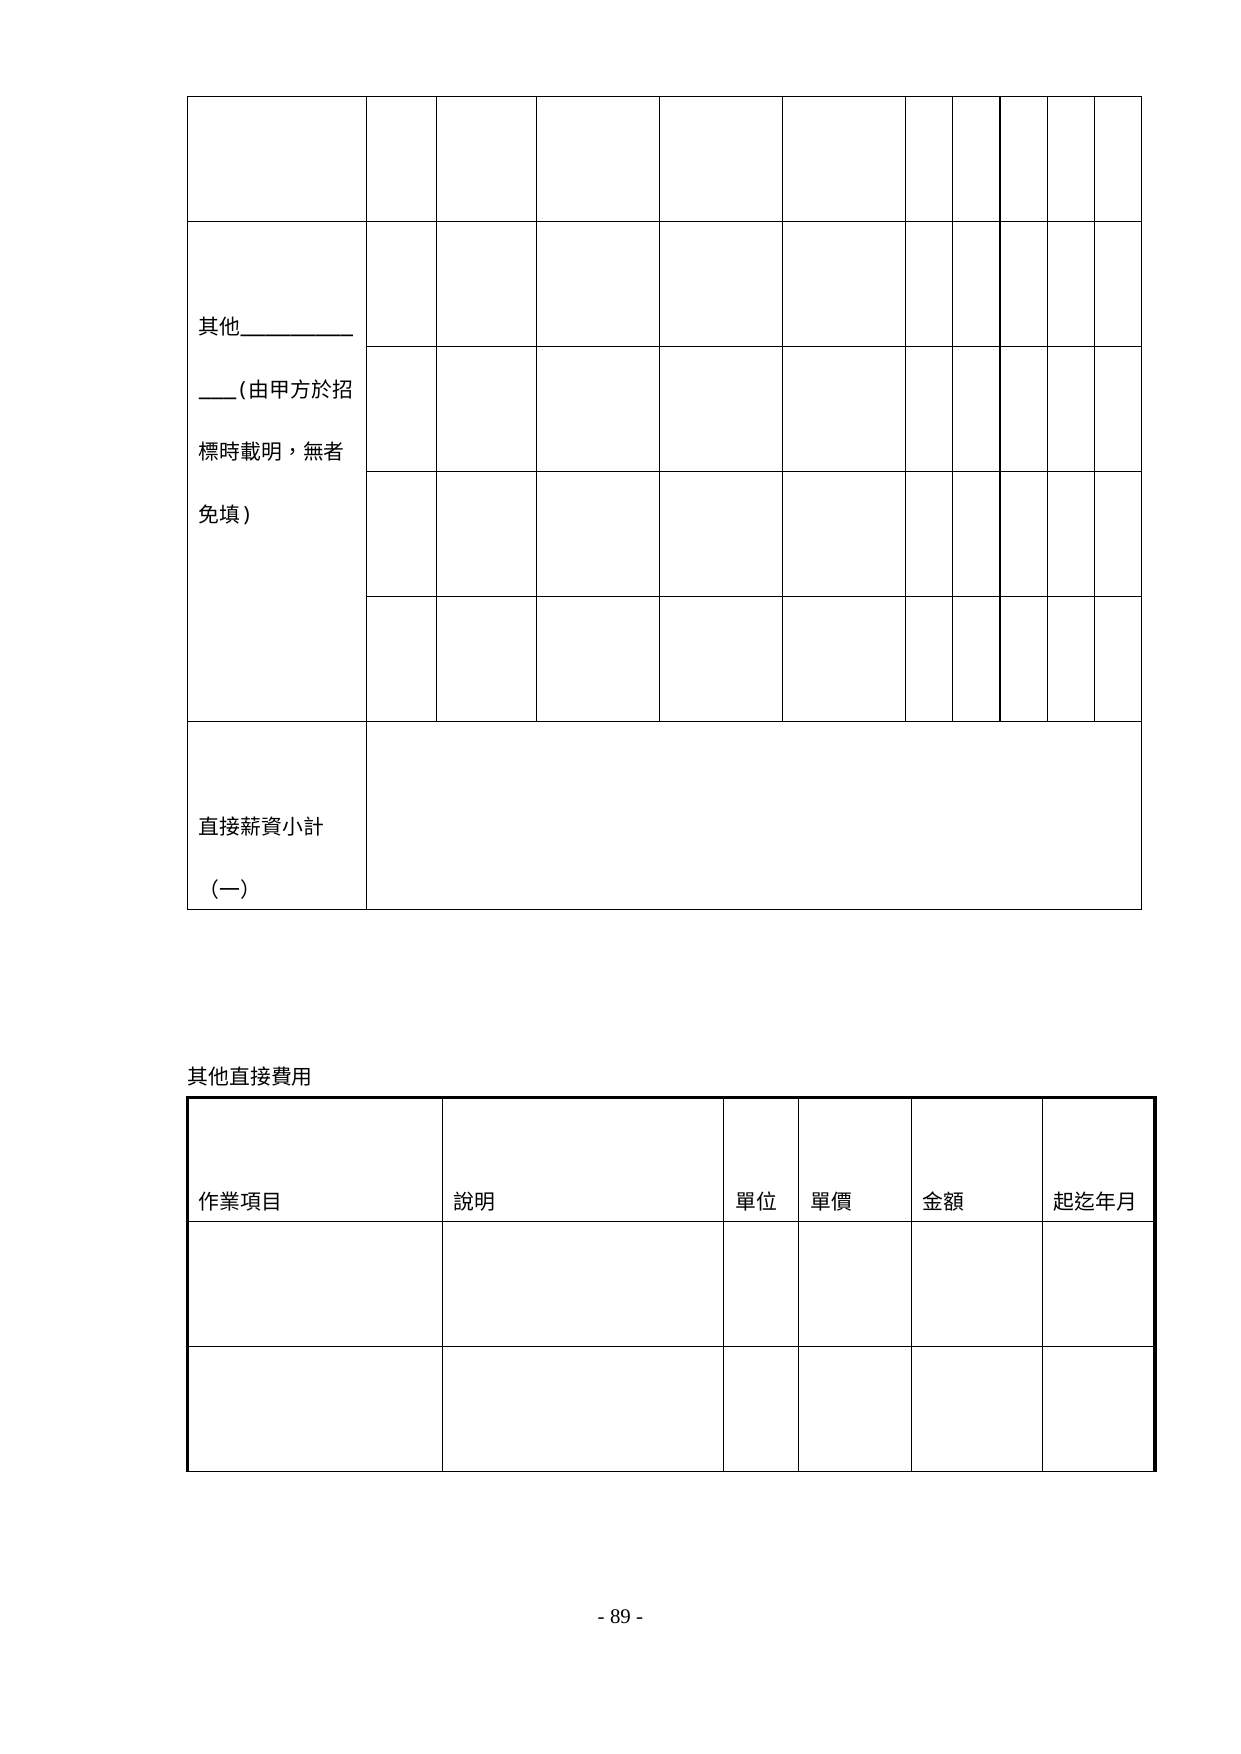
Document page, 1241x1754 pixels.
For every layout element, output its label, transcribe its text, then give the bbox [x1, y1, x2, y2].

table_cell [437, 597, 536, 721]
table_cell [1043, 1222, 1153, 1346]
table_cell [537, 347, 659, 471]
table_header 作業項目 [189, 1099, 442, 1221]
table_cell [537, 597, 659, 721]
table_cell [1048, 347, 1094, 471]
table_cell [912, 1222, 1042, 1346]
table_cell [1001, 347, 1047, 471]
table_header 單位 [724, 1099, 798, 1221]
table_cell [537, 97, 659, 221]
table_cell [912, 1347, 1042, 1471]
table_cell [1048, 97, 1094, 221]
table_cell [437, 347, 536, 471]
table_cell 其他____________(由甲方於招標時載明，無者免填) [188, 222, 366, 721]
table_header 說明 [443, 1099, 723, 1221]
table_cell [1001, 222, 1047, 346]
table_header 單價 [799, 1099, 911, 1221]
table_cell [724, 1222, 798, 1346]
table_cell 直接薪資小計（一） [188, 722, 366, 909]
table_cell [953, 97, 999, 221]
table_cell [188, 97, 366, 221]
table_cell [906, 97, 952, 221]
table_cell [1043, 1347, 1153, 1471]
table_cell [906, 597, 952, 721]
table_cell [367, 722, 1141, 909]
table_cell [906, 222, 952, 346]
table_cell [189, 1347, 442, 1471]
table_cell [1048, 222, 1094, 346]
table_cell [537, 472, 659, 596]
table_cell [1095, 472, 1141, 596]
table_cell [953, 222, 999, 346]
table_cell [906, 472, 952, 596]
table_cell [783, 222, 905, 346]
table_cell [660, 347, 782, 471]
table_cell [906, 347, 952, 471]
table_cell [953, 597, 999, 721]
table_cell [443, 1222, 723, 1346]
table_cell [799, 1347, 911, 1471]
table_cell [1095, 347, 1141, 471]
table_cell [953, 347, 999, 471]
text 其他直接費用 [187, 1034, 1053, 1096]
table_cell [1048, 597, 1094, 721]
table_cell [367, 97, 436, 221]
table_cell [1095, 222, 1141, 346]
table_cell [783, 347, 905, 471]
table_cell [660, 222, 782, 346]
table_cell [437, 97, 536, 221]
table_cell [367, 222, 436, 346]
table_cell [1095, 597, 1141, 721]
table_cell [783, 97, 905, 221]
table_cell [1095, 97, 1141, 221]
table_cell [537, 222, 659, 346]
table_cell [1001, 597, 1047, 721]
table_cell [660, 97, 782, 221]
table_cell [1001, 97, 1047, 221]
table_cell [367, 472, 436, 596]
table_cell [783, 472, 905, 596]
table_cell [1048, 472, 1094, 596]
table_cell [367, 597, 436, 721]
table_cell [783, 597, 905, 721]
table_cell [443, 1347, 723, 1471]
table_cell [437, 222, 536, 346]
table_cell [1001, 472, 1047, 596]
table_cell [189, 1222, 442, 1346]
table_cell [799, 1222, 911, 1346]
table_header 起迄年月 [1043, 1099, 1153, 1221]
table_cell [953, 472, 999, 596]
table_cell [724, 1347, 798, 1471]
table_cell [660, 472, 782, 596]
table_cell [660, 597, 782, 721]
table_header 金額 [912, 1099, 1042, 1221]
table_cell [367, 347, 436, 471]
table_cell [437, 472, 536, 596]
